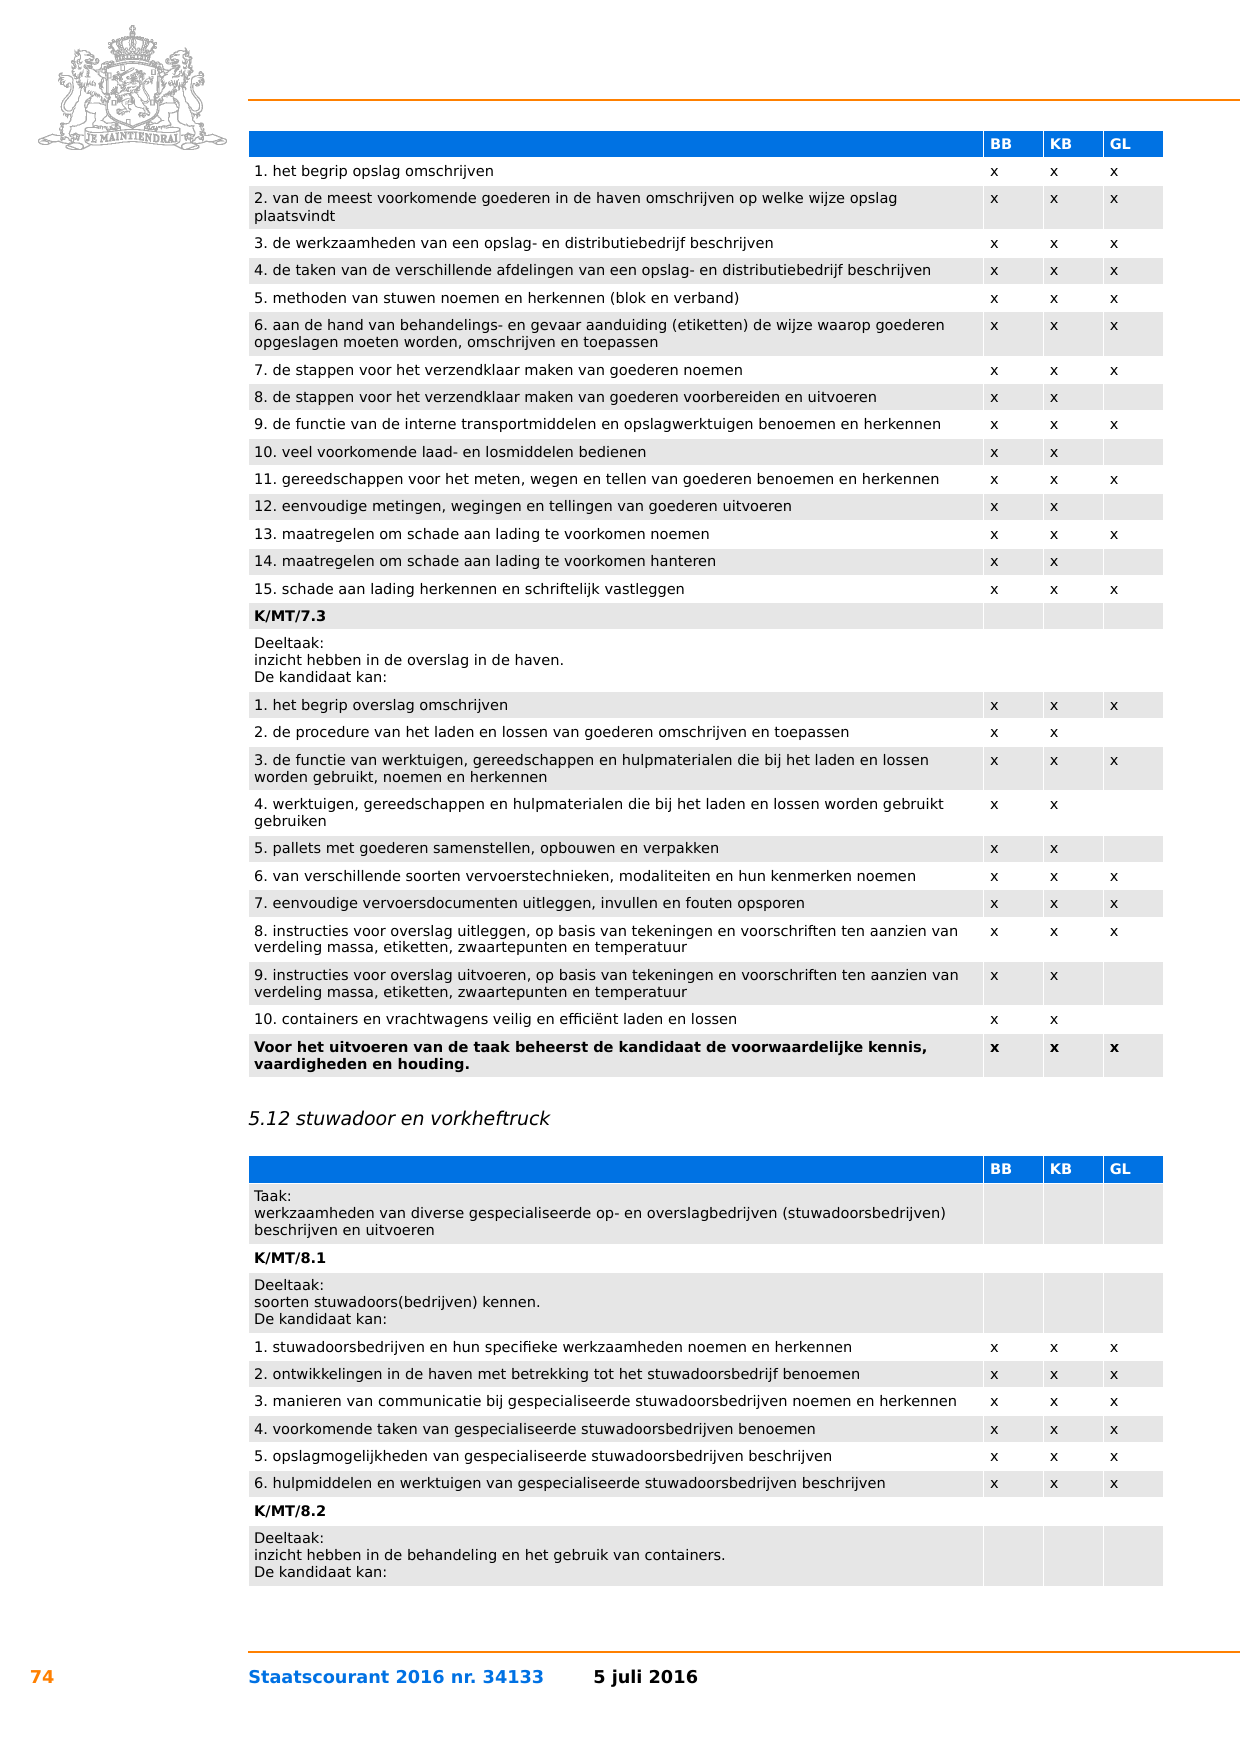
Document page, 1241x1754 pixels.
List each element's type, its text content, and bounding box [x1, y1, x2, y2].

table_cell x [1044, 230, 1103, 256]
table_cell [1104, 836, 1163, 862]
table_cell x [1104, 285, 1163, 311]
table_cell 6. aan de hand van behandelings- en gevaar aanduiding (etiketten) de wijze waarop goederen opgeslagen moeten worden, omschrijven en toepassen [249, 312, 983, 356]
table_cell x [1104, 918, 1163, 961]
table_header [249, 1156, 983, 1183]
table_cell x [1044, 692, 1103, 718]
table_cell 5. pallets met goederen samenstellen, opbouwen en verpakken [249, 836, 983, 862]
table_cell 7. de stappen voor het verzendklaar maken van goederen noemen [249, 357, 983, 383]
table_cell Deeltaak: inzicht hebben in de overslag in de haven. De kandidaat kan: [249, 631, 983, 691]
table_cell x [1044, 494, 1103, 520]
table_cell 12. eenvoudige metingen, wegingen en tellingen van goederen uitvoeren [249, 494, 983, 520]
table_cell x [984, 836, 1043, 862]
table_cell 1. het begrip opslag omschrijven [249, 158, 983, 185]
subtitle 5.12 stuwadoor en vorkheftruck [248, 1108, 1163, 1130]
table_cell 9. instructies voor overslag uitvoeren, op basis van tekeningen en voorschriften ten aanzien van verdeling massa, etiketten, zwaartepunten en temperatuur [249, 962, 983, 1005]
table_cell x [1044, 1471, 1103, 1497]
table_cell x [1044, 285, 1103, 311]
table_cell x [1104, 1389, 1163, 1415]
table_cell x [1104, 411, 1163, 438]
table_cell x [1044, 719, 1103, 746]
table_cell x [1104, 312, 1163, 356]
table_cell 3. de werkzaamheden van een opslag- en distributiebedrijf beschrijven [249, 230, 983, 256]
table_cell x [984, 439, 1043, 465]
table_cell x [984, 719, 1043, 746]
table_cell x [984, 1034, 1043, 1077]
table_cell x [1044, 747, 1103, 790]
table_cell x [1044, 411, 1103, 438]
table_cell [984, 1526, 1043, 1586]
table_cell 10. containers en vrachtwagens veilig en efficiënt laden en lossen [249, 1006, 983, 1033]
table_cell x [984, 186, 1043, 229]
table_cell x [984, 312, 1043, 356]
table_cell [1044, 1184, 1103, 1244]
table_cell [984, 1184, 1043, 1244]
table_cell 2. ontwikkelingen in de haven met betrekking tot het stuwadoorsbedrijf benoemen [249, 1361, 983, 1387]
table_cell x [984, 1443, 1043, 1470]
table_cell Taak: werkzaamheden van diverse gespecialiseerde op- en overslagbedrijven (stuwadoorsbedrijven) beschrijven en uitvoeren [249, 1184, 983, 1244]
table_cell [1104, 1273, 1163, 1333]
table_cell x [1044, 521, 1103, 547]
table_cell 10. veel voorkomende laad- en losmiddelen bedienen [249, 439, 983, 465]
table_cell x [984, 890, 1043, 917]
table_cell [984, 1498, 1043, 1524]
table_cell x [1044, 918, 1103, 961]
table_cell 2. de procedure van het laden en lossen van goederen omschrijven en toepassen [249, 719, 983, 746]
table_cell x [1104, 1034, 1163, 1077]
table_cell [1104, 1006, 1163, 1033]
table_cell [1104, 549, 1163, 575]
table_cell 5. methoden van stuwen noemen en herkennen (blok en verband) [249, 285, 983, 311]
table_cell x [984, 357, 1043, 383]
table_cell x [1044, 258, 1103, 284]
table_cell x [1044, 576, 1103, 602]
table_cell x [984, 863, 1043, 889]
table_cell x [1104, 521, 1163, 547]
table_cell x [1104, 357, 1163, 383]
table_cell 3. manieren van communicatie bij gespecialiseerde stuwadoorsbedrijven noemen en herkennen [249, 1389, 983, 1415]
table_cell x [984, 1389, 1043, 1415]
table_cell [1104, 631, 1163, 691]
table_cell x [1044, 186, 1103, 229]
table_cell x [1104, 1443, 1163, 1470]
table_cell x [984, 692, 1043, 718]
table_header GL [1104, 131, 1163, 157]
table_cell [1044, 1526, 1103, 1586]
table_cell x [984, 576, 1043, 602]
table_cell [1044, 603, 1103, 629]
table_cell x [984, 747, 1043, 790]
table_cell Voor het uitvoeren van de taak beheerst de kandidaat de voorwaardelijke kennis, vaardigheden en houding. [249, 1034, 983, 1077]
table_cell K/MT/8.1 [249, 1245, 983, 1271]
table_cell x [1044, 384, 1103, 410]
table_cell [1104, 603, 1163, 629]
table_cell x [984, 791, 1043, 834]
table_cell [1044, 1273, 1103, 1333]
table_cell 9. de functie van de interne transportmiddelen en opslagwerktuigen benoemen en herkennen [249, 411, 983, 438]
table_cell [1104, 494, 1163, 520]
table_cell x [1044, 890, 1103, 917]
table_cell x [1104, 890, 1163, 917]
table_cell [1044, 1245, 1103, 1271]
table_header [249, 131, 983, 157]
table_cell x [984, 1416, 1043, 1442]
table_cell 6. hulpmiddelen en werktuigen van gespecialiseerde stuwadoorsbedrijven beschrijven [249, 1471, 983, 1497]
table_cell x [984, 962, 1043, 1005]
table_cell [1044, 1498, 1103, 1524]
table_cell x [984, 521, 1043, 547]
table_cell x [984, 549, 1043, 575]
table_cell x [984, 411, 1043, 438]
table_cell 4. voorkomende taken van gespecialiseerde stuwadoorsbedrijven benoemen [249, 1416, 983, 1442]
table_cell x [1044, 312, 1103, 356]
table_cell x [984, 1471, 1043, 1497]
table_cell [1104, 384, 1163, 410]
table_header GL [1104, 1156, 1163, 1183]
table_cell x [984, 918, 1043, 961]
table_cell x [984, 384, 1043, 410]
table_cell x [1044, 836, 1103, 862]
table_cell x [1104, 466, 1163, 493]
table_header BB [984, 131, 1043, 157]
table_cell x [984, 494, 1043, 520]
table_cell x [1044, 1389, 1103, 1415]
table_header KB [1044, 131, 1103, 157]
table_cell 2. van de meest voorkomende goederen in de haven omschrijven op welke wijze opslag plaatsvindt [249, 186, 983, 229]
table_cell x [1104, 1361, 1163, 1387]
table_cell 1. het begrip overslag omschrijven [249, 692, 983, 718]
table_header BB [984, 1156, 1043, 1183]
table_cell 6. van verschillende soorten vervoerstechnieken, modaliteiten en hun kenmerken noemen [249, 863, 983, 889]
table_cell K/MT/7.3 [249, 603, 983, 629]
table_cell [1104, 1498, 1163, 1524]
table_cell x [1044, 1034, 1103, 1077]
table_cell [1104, 1526, 1163, 1586]
table_cell [1104, 962, 1163, 1005]
table_cell x [1044, 439, 1103, 465]
table_cell x [1104, 747, 1163, 790]
table_cell x [984, 466, 1043, 493]
table_cell x [1104, 692, 1163, 718]
table_cell [1104, 1184, 1163, 1244]
table_cell x [1044, 549, 1103, 575]
table_cell x [1104, 158, 1163, 185]
table_cell x [1104, 186, 1163, 229]
table_cell 13. maatregelen om schade aan lading te voorkomen noemen [249, 521, 983, 547]
table_cell x [1044, 1334, 1103, 1360]
table_cell x [1044, 357, 1103, 383]
table_cell x [1044, 1361, 1103, 1387]
table_cell x [1044, 1006, 1103, 1033]
table_cell 14. maatregelen om schade aan lading te voorkomen hanteren [249, 549, 983, 575]
table_cell 8. de stappen voor het verzendklaar maken van goederen voorbereiden en uitvoeren [249, 384, 983, 410]
table_cell [984, 631, 1043, 691]
table_cell 3. de functie van werktuigen, gereedschappen en hulpmaterialen die bij het laden en lossen worden gebruikt, noemen en herkennen [249, 747, 983, 790]
table_cell x [1044, 863, 1103, 889]
table_cell x [1044, 158, 1103, 185]
table_cell Deeltaak: soorten stuwadoors(bedrijven) kennen. De kandidaat kan: [249, 1273, 983, 1333]
table_cell 1. stuwadoorsbedrijven en hun specifieke werkzaamheden noemen en herkennen [249, 1334, 983, 1360]
table_cell x [984, 258, 1043, 284]
table_cell 4. de taken van de verschillende afdelingen van een opslag- en distributiebedrijf beschrijven [249, 258, 983, 284]
table_cell x [1104, 1334, 1163, 1360]
table_cell x [1104, 230, 1163, 256]
table_cell x [1044, 1443, 1103, 1470]
table_cell x [984, 1361, 1043, 1387]
table_cell x [1044, 791, 1103, 834]
table_header KB [1044, 1156, 1103, 1183]
table_cell x [984, 1006, 1043, 1033]
table_cell 4. werktuigen, gereedschappen en hulpmaterialen die bij het laden en lossen worden gebruikt gebruiken [249, 791, 983, 834]
picture [38, 25, 227, 150]
table_cell x [984, 230, 1043, 256]
table_cell x [984, 285, 1043, 311]
table_cell x [1104, 576, 1163, 602]
table_cell x [1044, 962, 1103, 1005]
table_cell 8. instructies voor overslag uitleggen, op basis van tekeningen en voorschriften ten aanzien van verdeling massa, etiketten, zwaartepunten en temperatuur [249, 918, 983, 961]
table_cell [1104, 439, 1163, 465]
table_cell x [1044, 466, 1103, 493]
table_cell 7. eenvoudige vervoersdocumenten uitleggen, invullen en fouten opsporen [249, 890, 983, 917]
table_cell [1104, 791, 1163, 834]
table_cell [1104, 1245, 1163, 1271]
table_cell [1104, 719, 1163, 746]
table_cell K/MT/8.2 [249, 1498, 983, 1524]
table_cell x [1104, 1416, 1163, 1442]
table_cell [984, 1245, 1043, 1271]
table_cell x [1104, 1471, 1163, 1497]
table_cell x [1104, 258, 1163, 284]
table_cell x [984, 158, 1043, 185]
table_cell [1044, 631, 1103, 691]
table_cell 11. gereedschappen voor het meten, wegen en tellen van goederen benoemen en herkennen [249, 466, 983, 493]
table_cell 5. opslagmogelijkheden van gespecialiseerde stuwadoorsbedrijven beschrijven [249, 1443, 983, 1470]
table_cell Deeltaak: inzicht hebben in de behandeling en het gebruik van containers. De kandidaat kan: [249, 1526, 983, 1586]
table_cell 15. schade aan lading herkennen en schriftelijk vastleggen [249, 576, 983, 602]
table_cell x [1044, 1416, 1103, 1442]
table_cell [984, 603, 1043, 629]
table_cell x [1104, 863, 1163, 889]
table_cell x [984, 1334, 1043, 1360]
table_cell [984, 1273, 1043, 1333]
